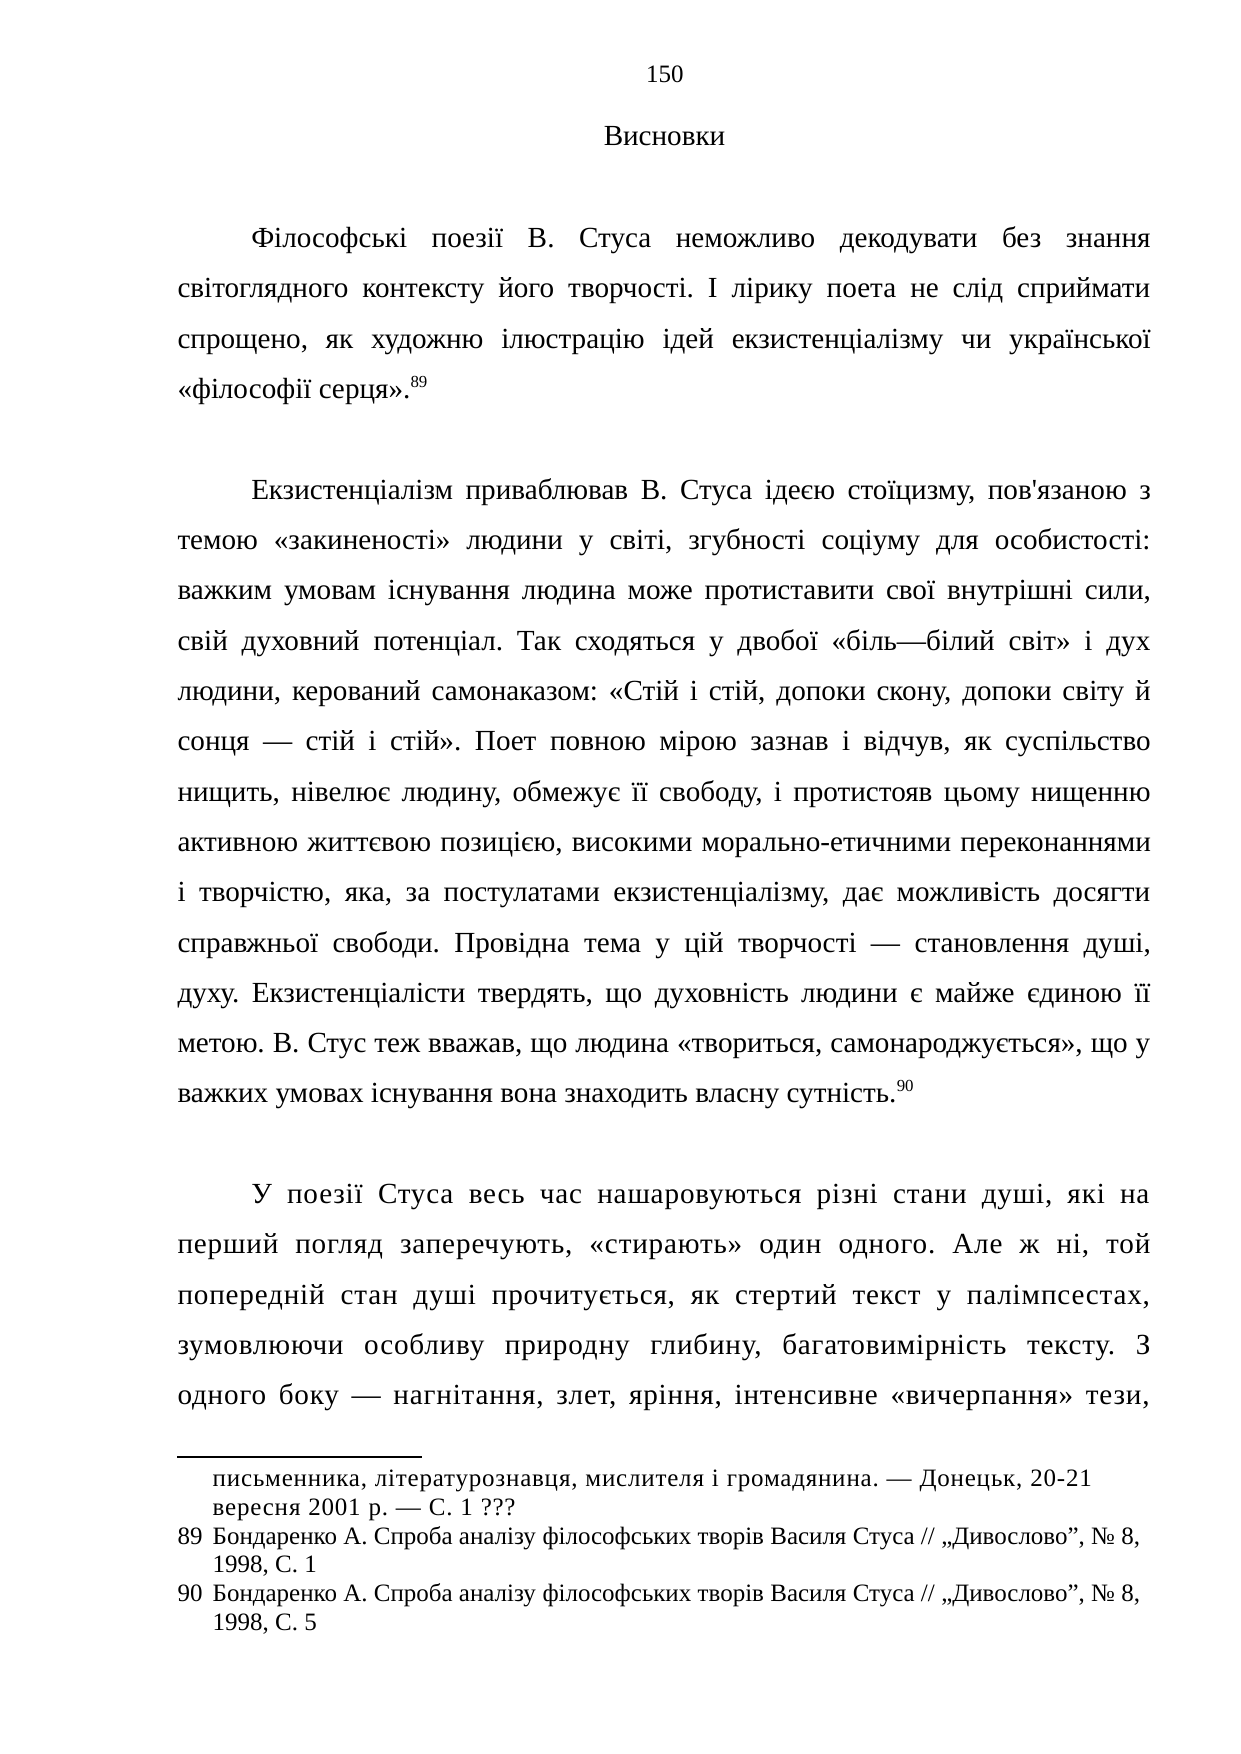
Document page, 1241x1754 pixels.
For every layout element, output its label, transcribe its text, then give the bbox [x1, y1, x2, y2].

subtitle Висновки [177, 118, 1152, 152]
text Філософські поезії В. Стуса неможливо декодувати без знання світоглядного контексту його творчості. І лірику поета не слід сприймати спрощено, як художню ілюстрацію ідей екзистенціалізму чи української «філософії серця». [177, 220, 1152, 405]
text У поезії Стуса весь час нашаровуються різні стани душі, які на перший погляд заперечують, «стирають» один одного. Але ж ні, той попередній стан душі прочитується, як стертий текст у палімпсестах, зумовлюючи особливу природну глибину, багатовимірність тексту. З одного боку — нагнітання, злет, яріння, інтенсивне «вичерпання» тези, [177, 1176, 1152, 1411]
text Екзистенціалізм приваблював В. Стуса ідеєю стоїцизму, пов'язаною з темою «закиненості» людини у світі, згубності соціуму для особистості: важким умовам існування людина може протиставити свої внутрішні сили, свій духовний потенціал. Так сходяться у двобої «біль—білий світ» і дух людини, керований самонаказом: «Стій і стій, допоки скону, допоки світу й сонця — стій і стій». Поет повною мірою зазнав і відчув, як суспільство нищить, нівелює людину, обмежує її свободу, і протистояв цьому нищенню активною життєвою позицією, високими морально-етичними переконаннями і творчістю, яка, за постулатами екзистенціалізму, дає можливість досягти справжньої свободи. Провідна тема у цій творчості — становлення душі, духу. Екзистенціалісти твердять, що духовність людини є майже єдиною її метою. В. Стус теж вважав, що людина «твориться, самонароджується», що у важких умовах існування вона знаходить власну сутність. [177, 472, 1152, 1109]
text письменника, літературознавця, мислителя і громадянина. — Донецьк, 20-21 вересня 2001 р. — С. 1 ??? [177, 1463, 1152, 1521]
text Бондаренко А. Спроба аналізу філософських творів Василя Стуса // „Дивослово”, № 8, 1998, С. 1 [177, 1521, 1152, 1578]
text Бондаренко А. Спроба аналізу філософських творів Василя Стуса // „Дивослово”, № 8, 1998, С. 5 [177, 1578, 1152, 1636]
